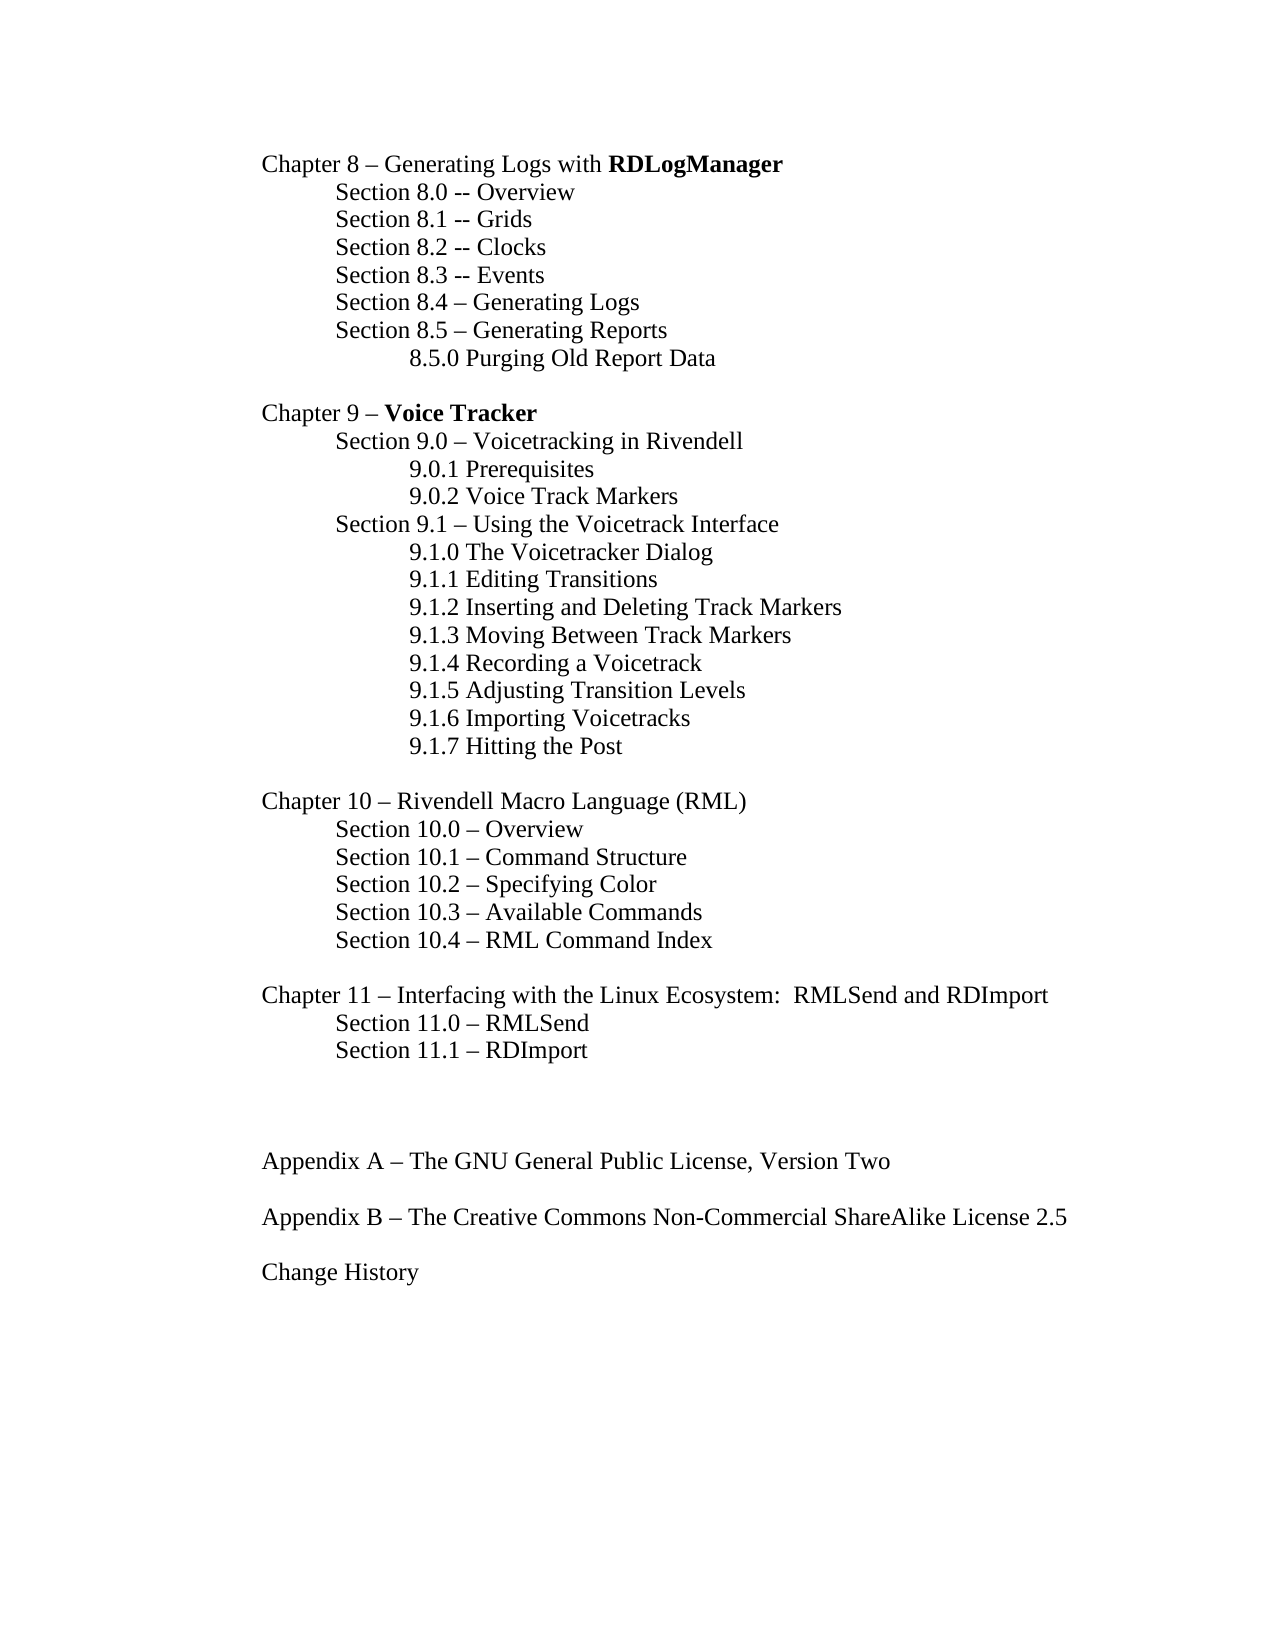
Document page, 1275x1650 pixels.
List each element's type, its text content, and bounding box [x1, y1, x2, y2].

text Section 8.1 -- Grids [187, 205, 1087, 233]
text Section 10.0 – Overview [187, 815, 1087, 843]
text Appendix A – The GNU General Public License, Version Two [187, 1147, 1087, 1175]
text Section 8.2 -- Clocks [187, 233, 1087, 261]
text Change History [187, 1258, 1087, 1286]
text Section 11.0 – RMLSend [187, 1009, 1087, 1037]
text Section 10.4 – RML Command Index [187, 926, 1087, 953]
text 9.1.5 Adjusting Transition Levels [187, 676, 1087, 704]
text Chapter 9 – Voice Tracker [187, 399, 1087, 427]
text Section 10.3 – Available Commands [187, 898, 1087, 926]
text 9.0.2 Voice Track Markers [187, 482, 1087, 510]
text 9.1.1 Editing Transitions [187, 566, 1087, 593]
text Section 9.1 – Using the Voicetrack Interface [187, 510, 1087, 538]
text 9.1.7 Hitting the Post [187, 732, 1087, 759]
text 9.1.4 Recording a Voicetrack [187, 649, 1087, 676]
text 9.1.3 Moving Between Track Markers [187, 621, 1087, 649]
text Section 8.4 – Generating Logs [187, 288, 1087, 316]
text Section 8.3 -- Events [187, 261, 1087, 288]
text 9.1.0 The Voicetracker Dialog [187, 538, 1087, 566]
text Appendix B – The Creative Commons Non-Commercial ShareAlike License 2.5 [187, 1203, 1087, 1231]
text Chapter 10 – Rivendell Macro Language (RML) [187, 787, 1087, 815]
text Chapter 11 – Interfacing with the Linux Ecosystem: RMLSend and RDImport [187, 981, 1087, 1009]
text 9.0.1 Prerequisites [187, 455, 1087, 482]
text Section 8.5 – Generating Reports [187, 316, 1087, 344]
text Section 10.2 – Specifying Color [187, 870, 1087, 898]
text 9.1.6 Importing Voicetracks [187, 704, 1087, 732]
text 8.5.0 Purging Old Report Data [187, 344, 1087, 372]
text Section 11.1 – RDImport [187, 1037, 1087, 1064]
text Section 10.1 – Command Structure [187, 843, 1087, 870]
text Section 9.0 – Voicetracking in Rivendell [187, 427, 1087, 455]
text Section 8.0 -- Overview [187, 178, 1087, 205]
text 9.1.2 Inserting and Deleting Track Markers [187, 593, 1087, 621]
text Chapter 8 – Generating Logs with RDLogManager [187, 150, 1087, 178]
